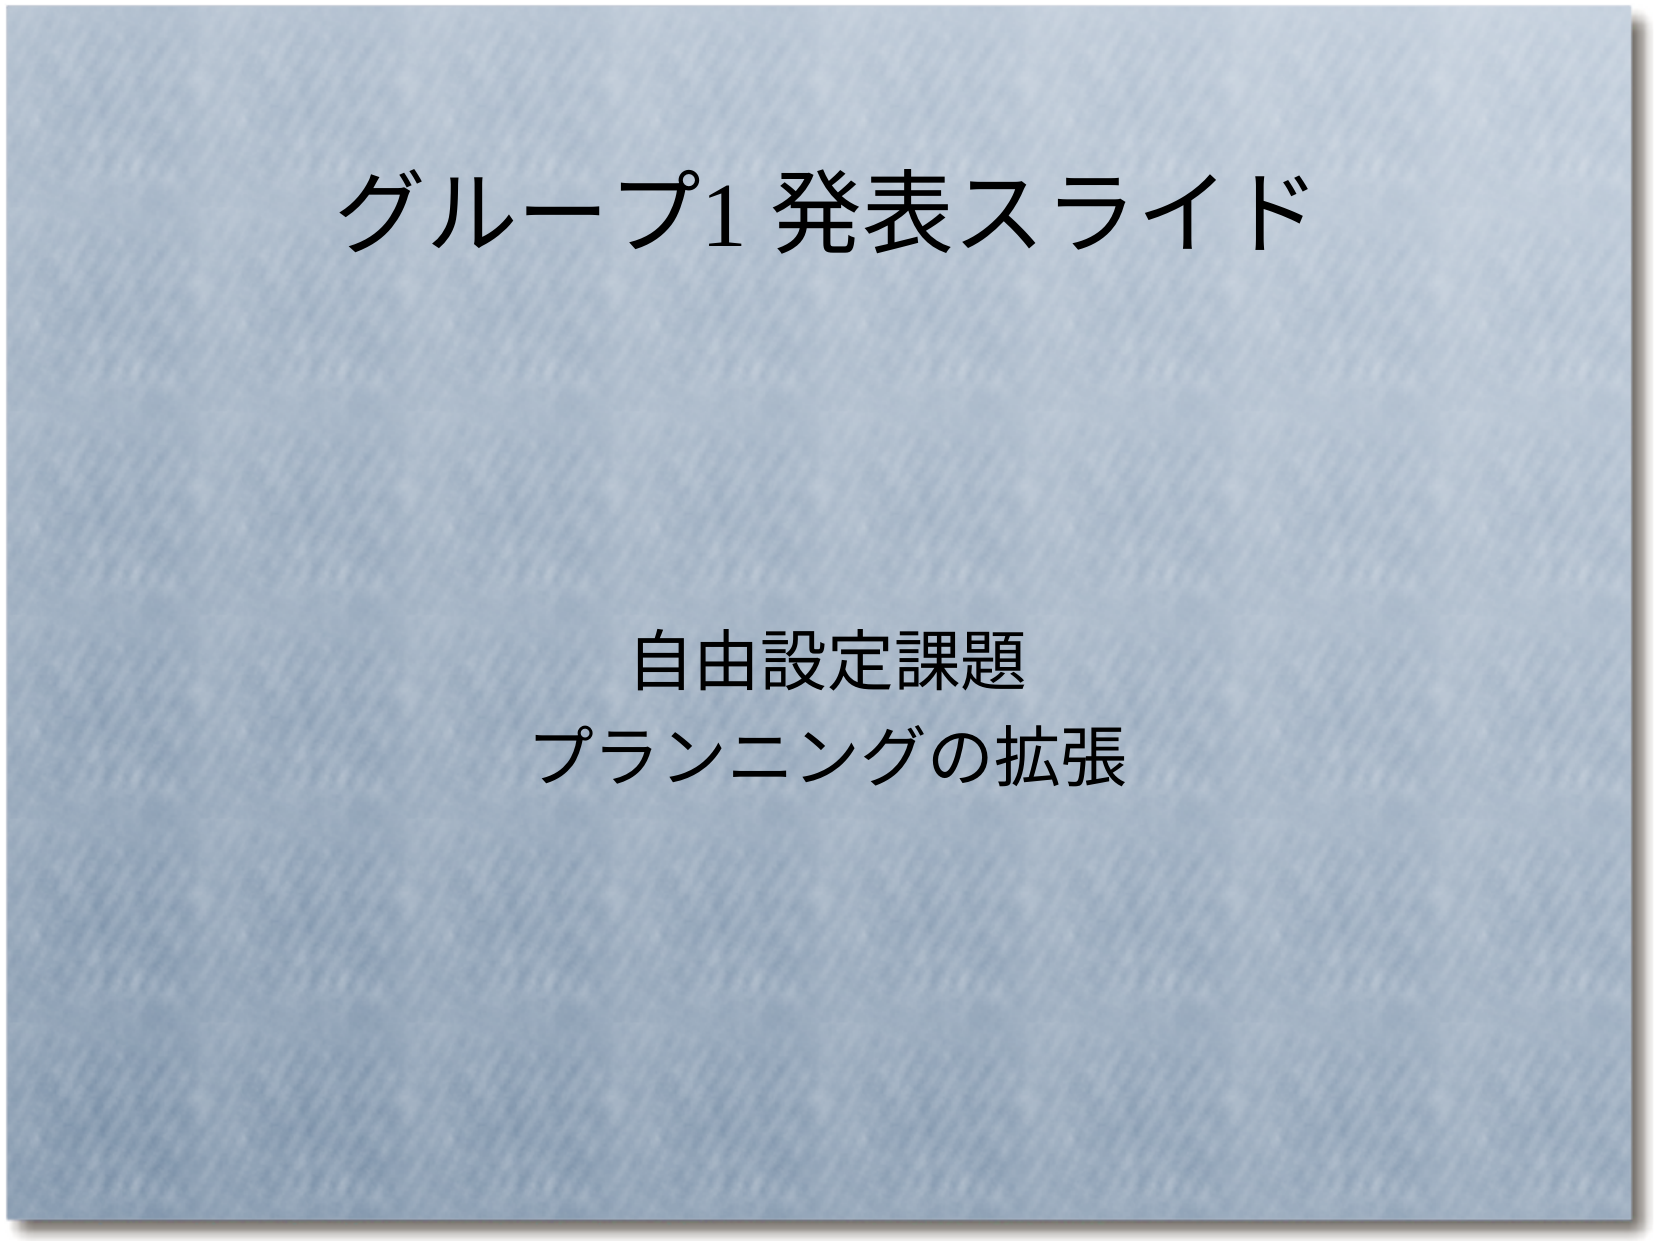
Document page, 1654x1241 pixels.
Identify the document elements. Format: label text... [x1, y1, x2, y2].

title グループ1 発表スライド [121, 102, 1534, 310]
picture [0, 0, 1654, 1241]
subtitle 自由設定課題 プランニングの拡張 [121, 344, 1534, 1065]
